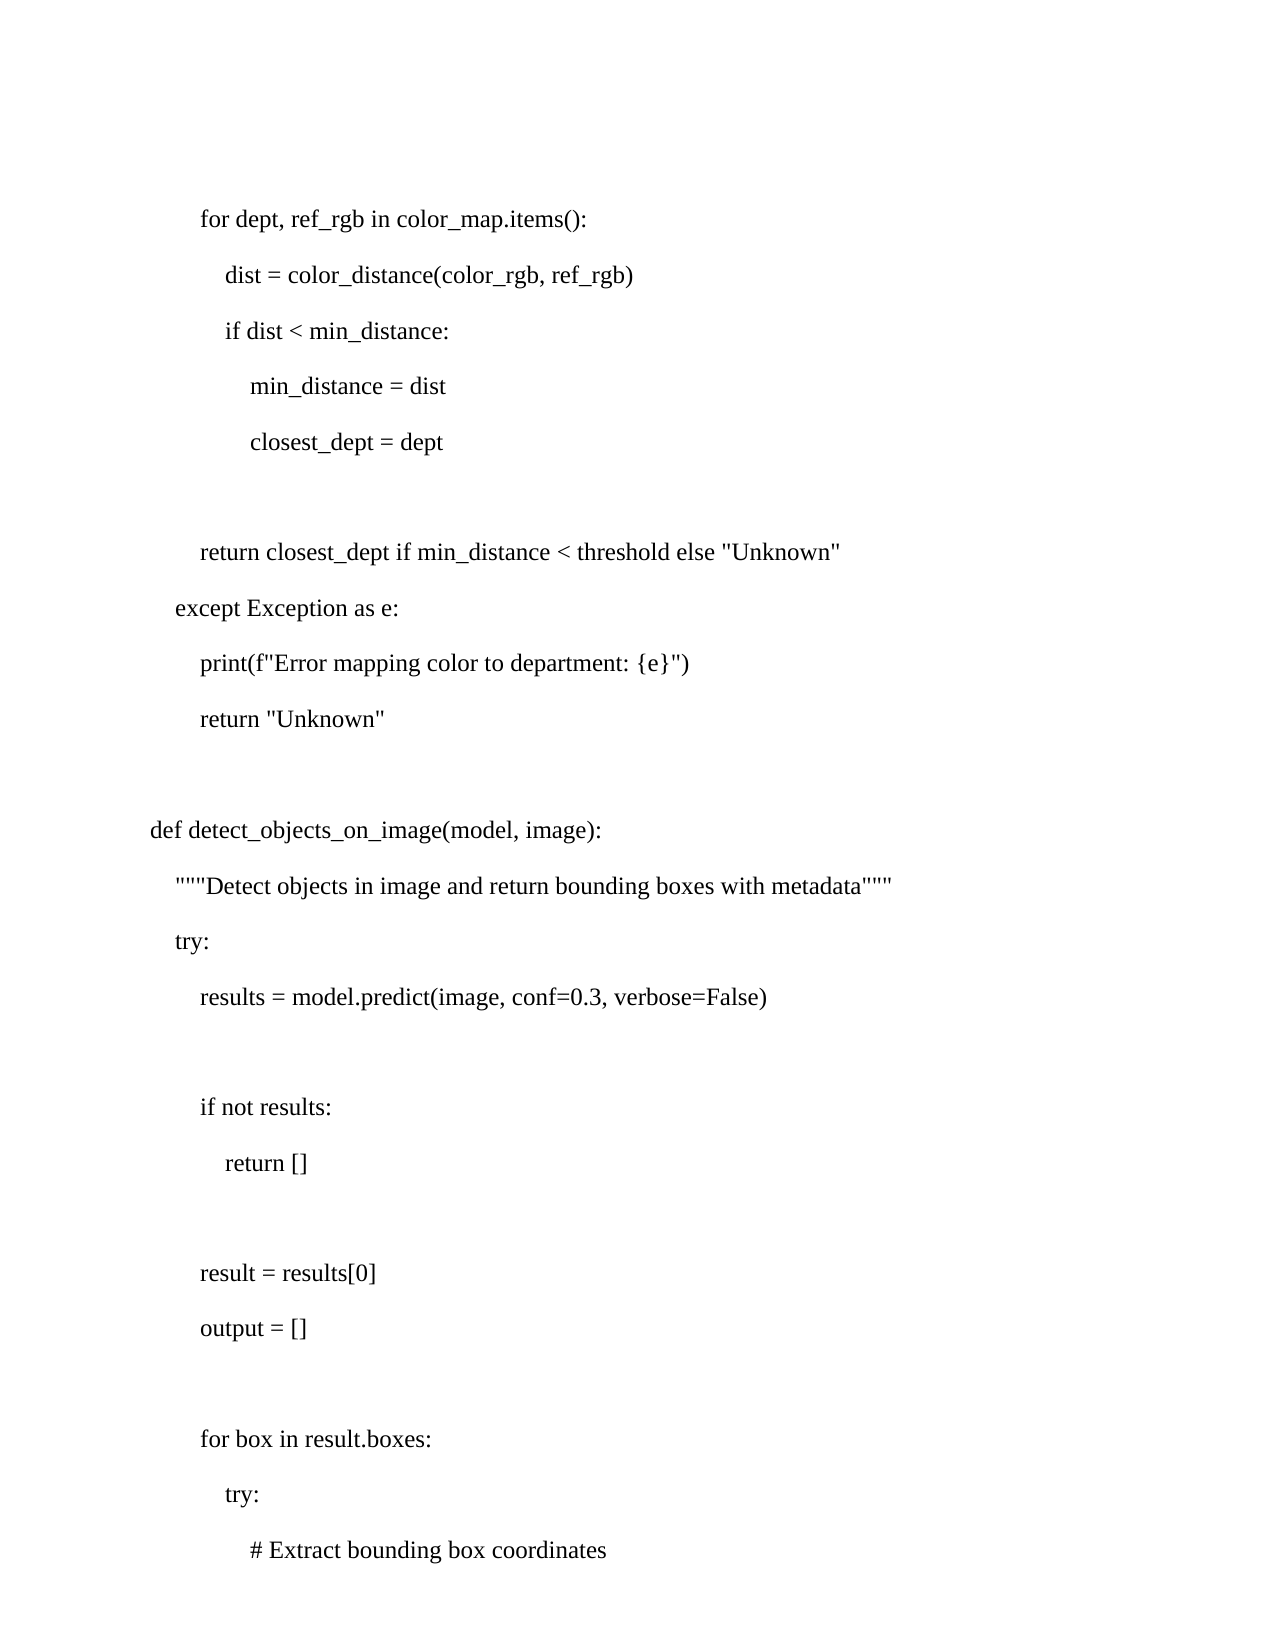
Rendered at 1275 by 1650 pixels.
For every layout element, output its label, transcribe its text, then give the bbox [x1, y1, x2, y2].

text return "Unknown" [150, 704, 1125, 733]
text return closest_dept if min_distance < threshold else "Unknown" [150, 537, 1125, 566]
text output = [] [150, 1313, 1125, 1342]
text for box in result.boxes: [150, 1424, 1125, 1452]
text for dept, ref_rgb in color_map.items(): [150, 204, 1125, 233]
text try: [150, 1479, 1125, 1508]
text except Exception as e: [150, 593, 1125, 621]
text result = results[0] [150, 1258, 1125, 1287]
text if not results: [150, 1092, 1125, 1121]
text results = model.predict(image, conf=0.3, verbose=False) [150, 982, 1125, 1011]
text closest_dept = dept [150, 427, 1125, 456]
text print(f"Error mapping color to department: {e}") [150, 648, 1125, 677]
text try: [150, 926, 1125, 955]
text def detect_objects_on_image(model, image): [150, 815, 1125, 844]
text return [] [150, 1148, 1125, 1177]
text dist = color_distance(color_rgb, ref_rgb) [150, 260, 1125, 289]
text """Detect objects in image and return bounding boxes with metadata""" [150, 871, 1125, 899]
text # Extract bounding box coordinates [150, 1535, 1125, 1564]
text if dist < min_distance: [150, 316, 1125, 344]
text min_distance = dist [150, 371, 1125, 400]
